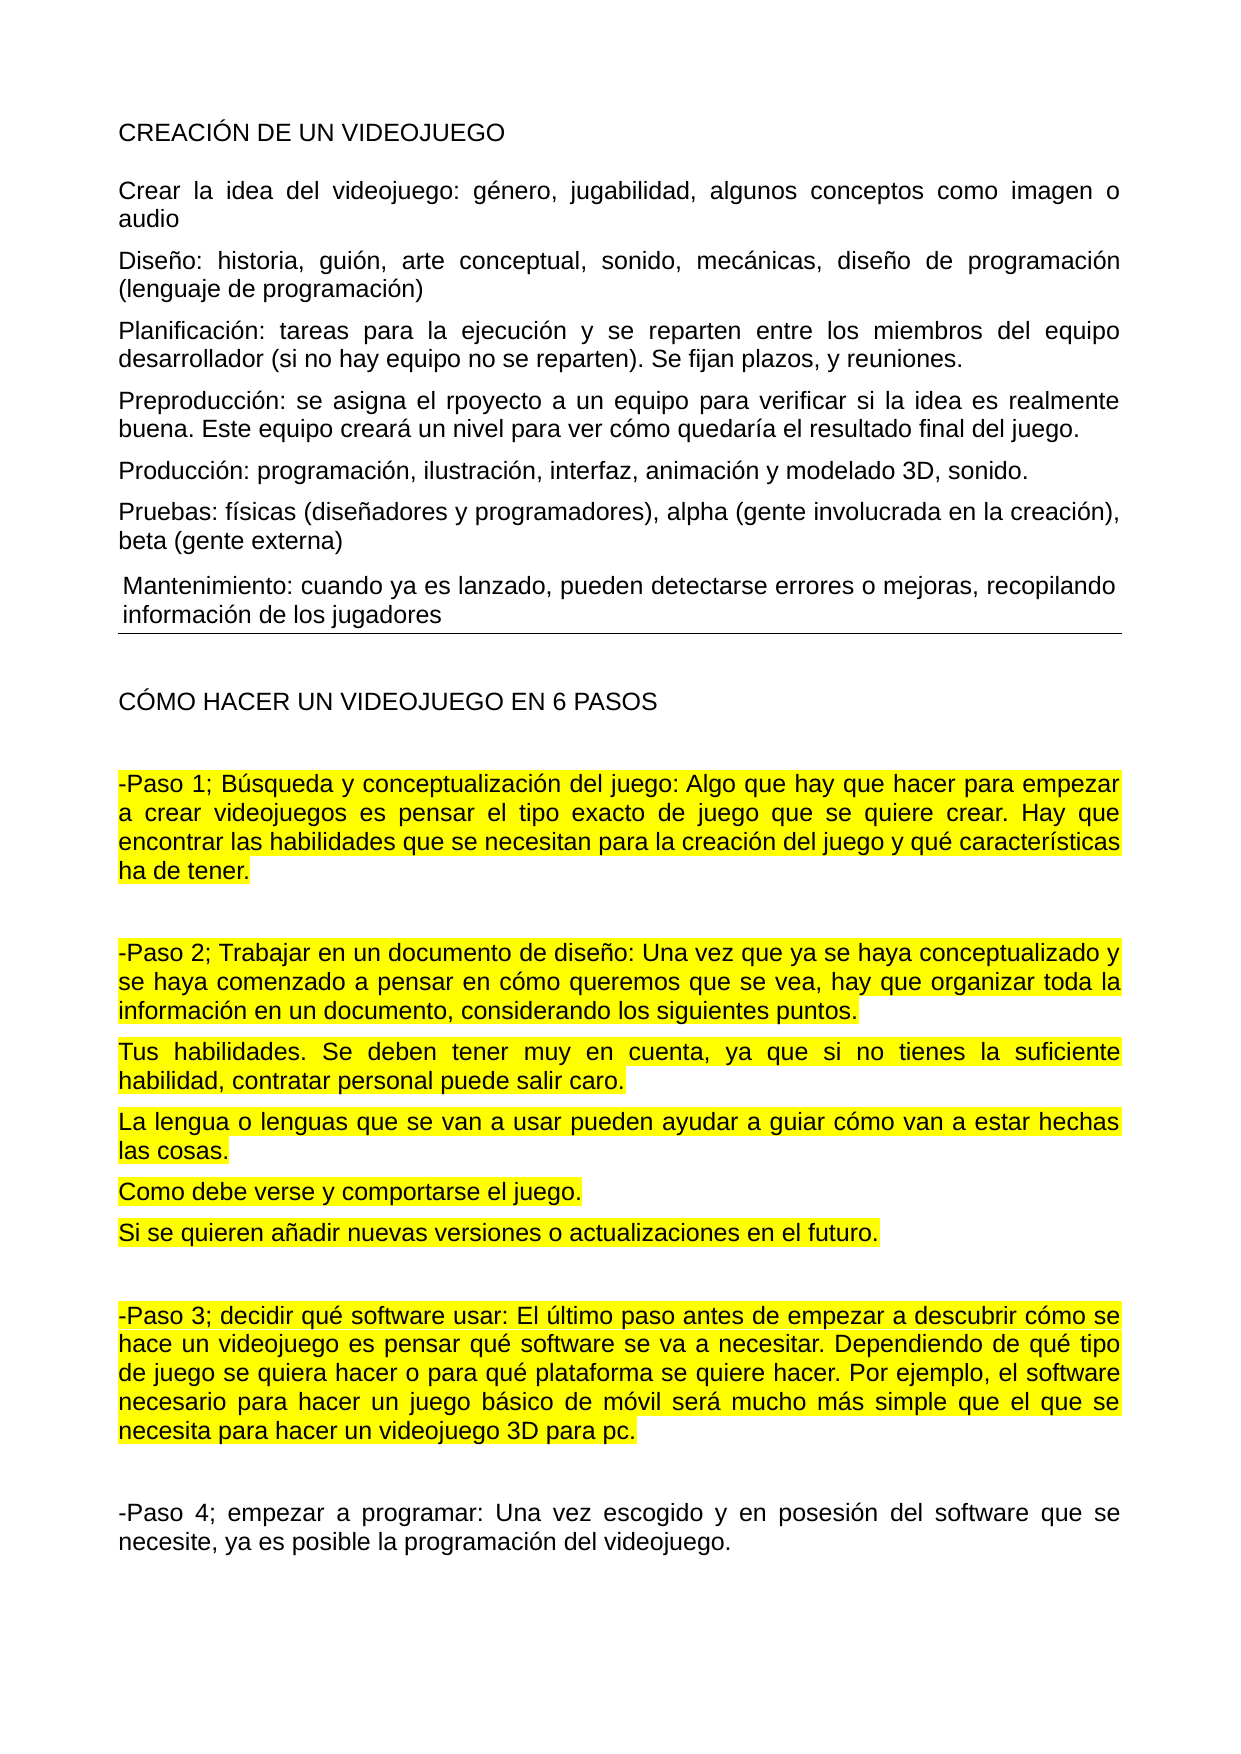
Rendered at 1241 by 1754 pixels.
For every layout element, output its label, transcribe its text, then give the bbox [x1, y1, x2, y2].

text CREACIÓN DE UN VIDEOJUEGO [118, 118, 1122, 147]
text Diseño: historia, guión, arte conceptual, sonido, mecánicas, diseño de programación (lenguaje de programación) [118, 246, 1122, 303]
text Tus habilidades. Se deben tener muy en cuenta, ya que si no tienes la suficiente habilidad, contratar personal puede salir caro. [118, 1037, 1122, 1094]
text Crear la idea del videojuego: género, jugabilidad, algunos conceptos como imagen o audio [118, 176, 1122, 233]
text -Paso 4; empezar a programar: Una vez escogido y en posesión del software que se necesite, ya es posible la programación del videojuego. [118, 1498, 1122, 1556]
text -Paso 2; Trabajar en un documento de diseño: Una vez que ya se haya conceptualizado y se haya comenzado a pensar en cómo queremos que se vea, hay que organizar toda la información en un documento, considerando los siguientes puntos. [118, 938, 1122, 1024]
text Mantenimiento: cuando ya es lanzado, pueden detectarse errores o mejoras, recopilando información de los jugadores [118, 567, 1122, 633]
text -Paso 3; decidir qué software usar: El último paso antes de empezar a descubrir cómo se hace un videojuego es pensar qué software se va a necesitar. Dependiendo de qué tipo de juego se quiera hacer o para qué plataforma se quiere hacer. Por ejemplo, el software necesario para hacer un juego básico de móvil será mucho más simple que el que se necesita para hacer un videojuego 3D para pc. [118, 1301, 1122, 1444]
text Producción: programación, ilustración, interfaz, animación y modelado 3D, sonido. [118, 456, 1122, 484]
text CÓMO HACER UN VIDEOJUEGO EN 6 PASOS [118, 687, 1122, 716]
text Preproducción: se asigna el rpoyecto a un equipo para verificar si la idea es realmente buena. Este equipo creará un nivel para ver cómo quedaría el resultado final del juego. [118, 386, 1122, 443]
text Si se quieren añadir nuevas versiones o actualizaciones en el futuro. [118, 1218, 1122, 1247]
text -Paso 1; Búsqueda y conceptualización del juego: Algo que hay que hacer para empezar a crear videojuegos es pensar el tipo exacto de juego que se quiere crear. Hay que encontrar las habilidades que se necesitan para la creación del juego y qué características ha de tener. [118, 769, 1122, 884]
text Planificación: tareas para la ejecución y se reparten entre los miembros del equipo desarrollador (si no hay equipo no se reparten). Se fijan plazos, y reuniones. [118, 316, 1122, 373]
text La lengua o lenguas que se van a usar pueden ayudar a guiar cómo van a estar hechas las cosas. [118, 1107, 1122, 1164]
text Como debe verse y comportarse el juego. [118, 1177, 1122, 1206]
text Pruebas: físicas (diseñadores y programadores), alpha (gente involucrada en la creación), beta (gente externa) [118, 497, 1122, 554]
